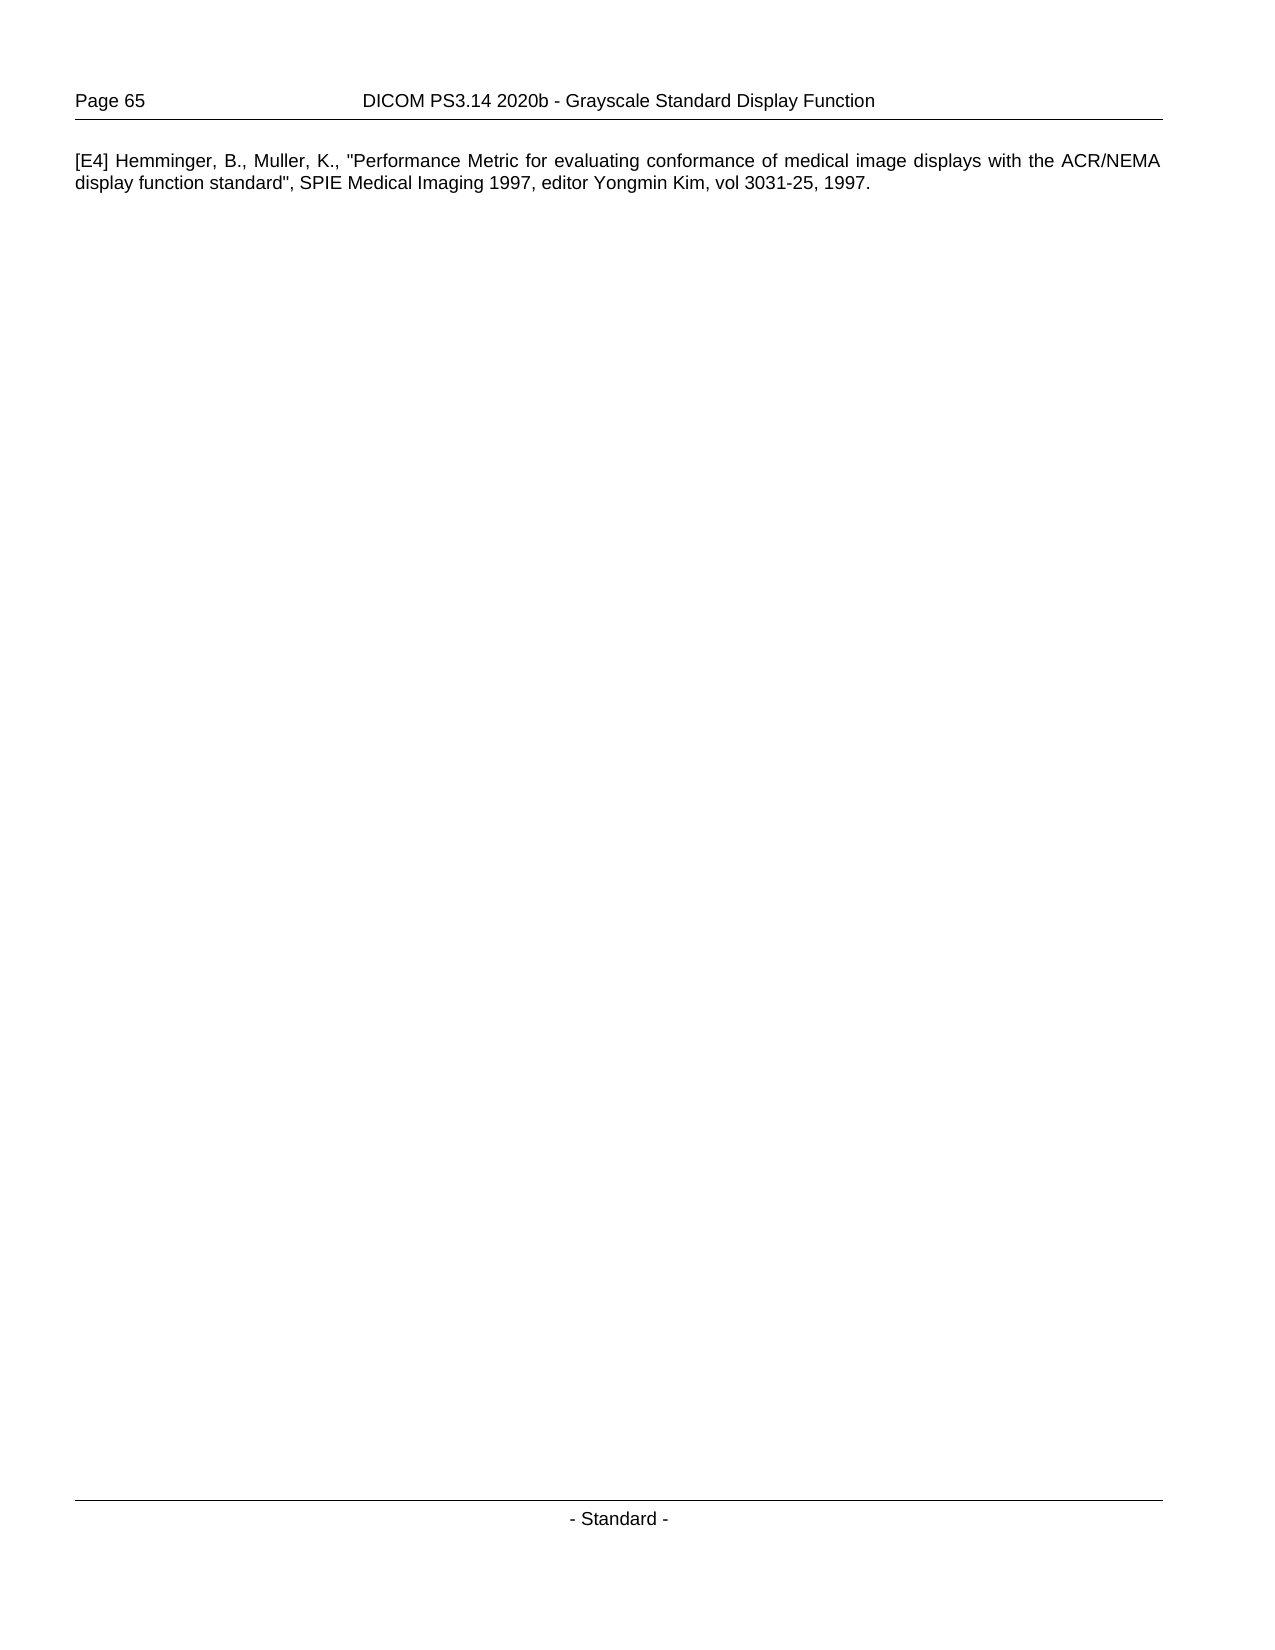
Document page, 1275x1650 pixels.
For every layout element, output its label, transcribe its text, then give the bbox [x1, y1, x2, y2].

text [E4] Hemminger, B., Muller, K., "Performance Metric for evaluating conformance of medical image displays with the ACR/NEMA display function standard", SPIE Medical Imaging 1997, editor Yongmin Kim, vol 3031-25, 1997. [75, 150, 1162, 193]
